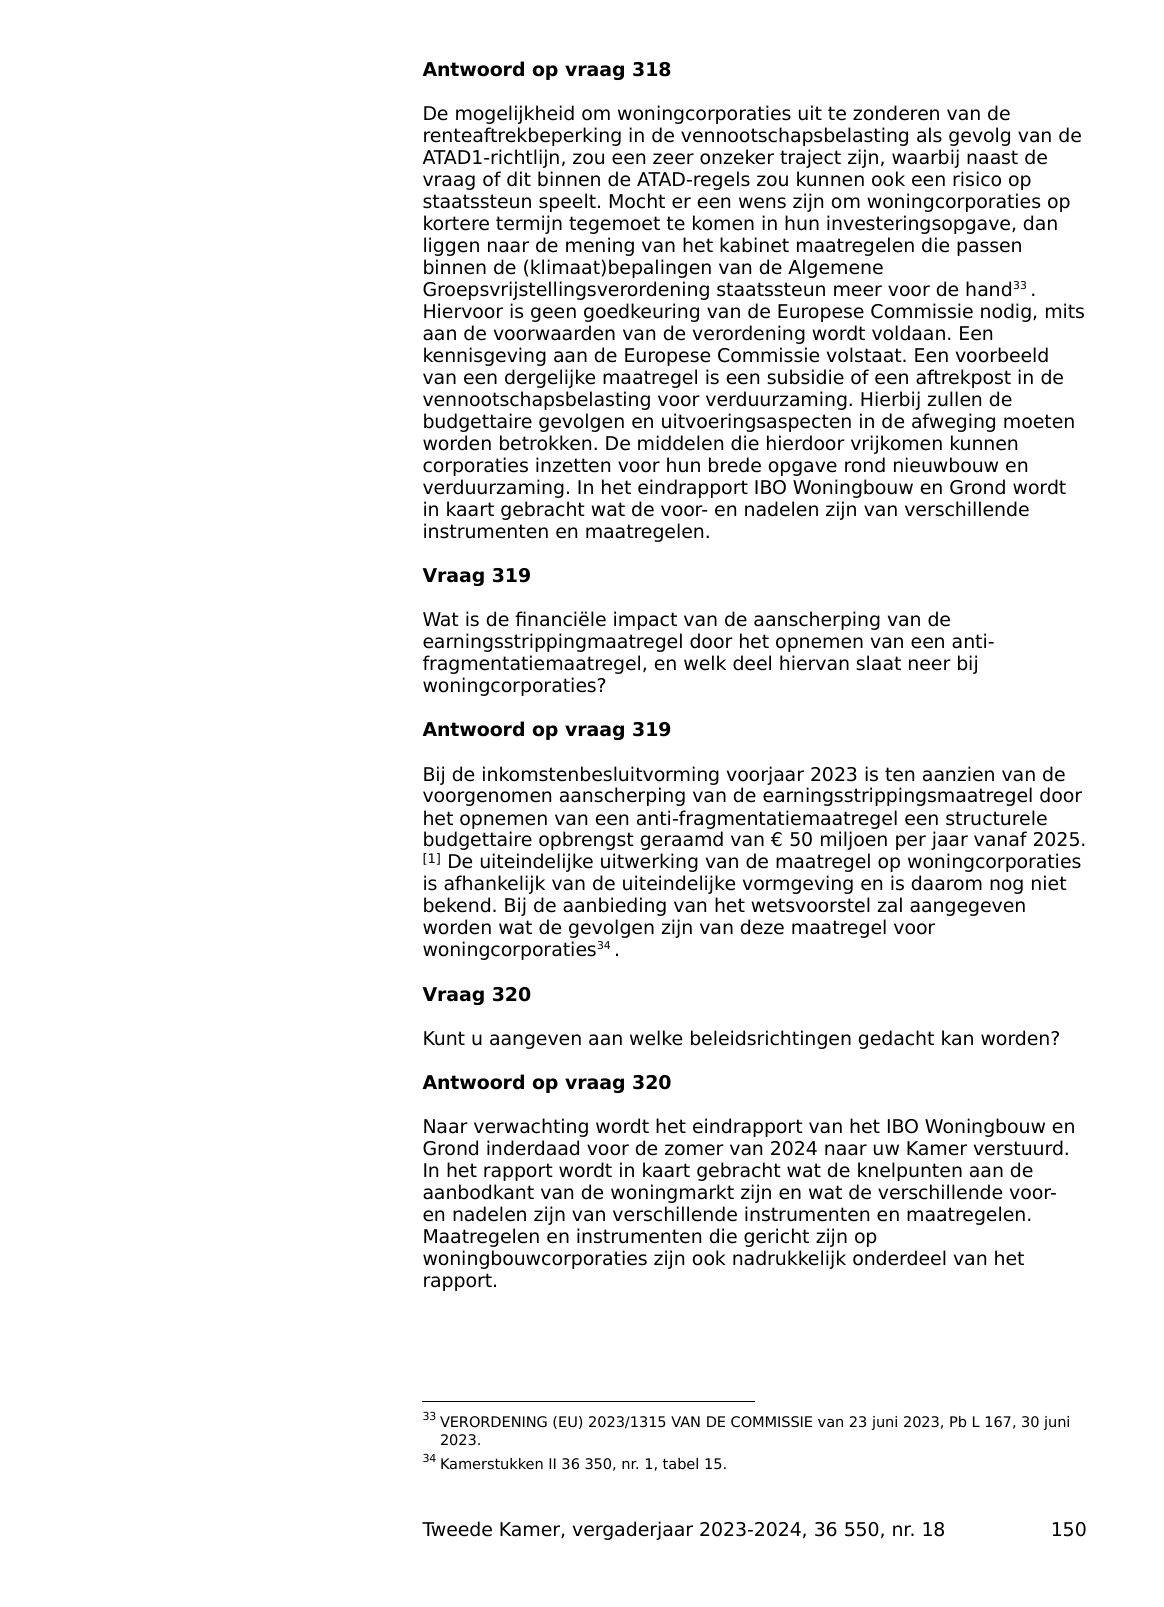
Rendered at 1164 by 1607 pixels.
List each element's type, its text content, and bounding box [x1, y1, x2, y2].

text Kamerstukken II 36 350, nr. 1, tabel 15. [422, 1452, 1087, 1474]
subtitle Antwoord op vraag 319 [422, 719, 1087, 741]
text De mogelijkheid om woningcorporaties uit te zonderen van de renteaftrekbeperking in de vennootschapsbelasting als gevolg van de ATAD1-richtlijn, zou een zeer onzeker traject zijn, waarbij naast de vraag of dit binnen de ATAD-regels zou kunnen ook een risico op staatssteun speelt. Mocht er een wens zijn om woningcorporaties op kortere termijn tegemoet te komen in hun investeringsopgave, dan liggen naar de mening van het kabinet maatregelen die passen binnen de (klimaat)bepalingen van de Algemene Groepsvrijstellingsverordening staatssteun meer voor de hand. Hiervoor is geen goedkeuring van de Europese Commissie nodig, mits aan de voorwaarden van de verordening wordt voldaan. Een kennisgeving aan de Europese Commissie volstaat. Een voorbeeld van een dergelijke maatregel is een subsidie of een aftrekpost in de vennootschapsbelasting voor verduurzaming. Hierbij zullen de budgettaire gevolgen en uitvoeringsaspecten in de afweging moeten worden betrokken. De middelen die hierdoor vrijkomen kunnen corporaties inzetten voor hun brede opgave rond nieuwbouw en verduurzaming. In het eindrapport IBO Woningbouw en Grond wordt in kaart gebracht wat de voor- en nadelen zijn van verschillende instrumenten en maatregelen. [422, 103, 1087, 543]
subtitle Vraag 320 [422, 983, 1087, 1005]
subtitle Vraag 319 [422, 565, 1087, 587]
text Bij de inkomstenbesluitvorming voorjaar 2023 is ten aanzien van de voorgenomen aanscherping van de earningsstrippingsmaatregel door het opnemen van een anti-fragmentatiemaatregel een structurele budgettaire opbrengst geraamd van € 50 miljoen per jaar vanaf 2025.[1] De uiteindelijke uitwerking van de maatregel op woningcorporaties is afhankelijk van de uiteindelijke vormgeving en is daarom nog niet bekend. Bij de aanbieding van het wetsvoorstel zal aangegeven worden wat de gevolgen zijn van deze maatregel voor woningcorporaties. [422, 763, 1087, 961]
text Kunt u aangeven aan welke beleidsrichtingen gedacht kan worden? [422, 1028, 1087, 1049]
text Wat is de financiële impact van de aanscherping van de earningsstrippingmaatregel door het opnemen van een anti-fragmentatiemaatregel, en welk deel hiervan slaat neer bij woningcorporaties? [422, 609, 1087, 697]
subtitle Antwoord op vraag 318 [422, 59, 1087, 81]
text VERORDENING (EU) 2023/1315 VAN DE COMMISSIE van 23 juni 2023, Pb L 167, 30 juni 2023. [422, 1410, 1087, 1449]
text Naar verwachting wordt het eindrapport van het IBO Woningbouw en Grond inderdaad voor de zomer van 2024 naar uw Kamer verstuurd. In het rapport wordt in kaart gebracht wat de knelpunten aan de aanbodkant van de woningmarkt zijn en wat de verschillende voor- en nadelen zijn van verschillende instrumenten en maatregelen. Maatregelen en instrumenten die gericht zijn op woningbouwcorporaties zijn ook nadrukkelijk onderdeel van het rapport. [422, 1116, 1087, 1292]
subtitle Antwoord op vraag 320 [422, 1072, 1087, 1094]
